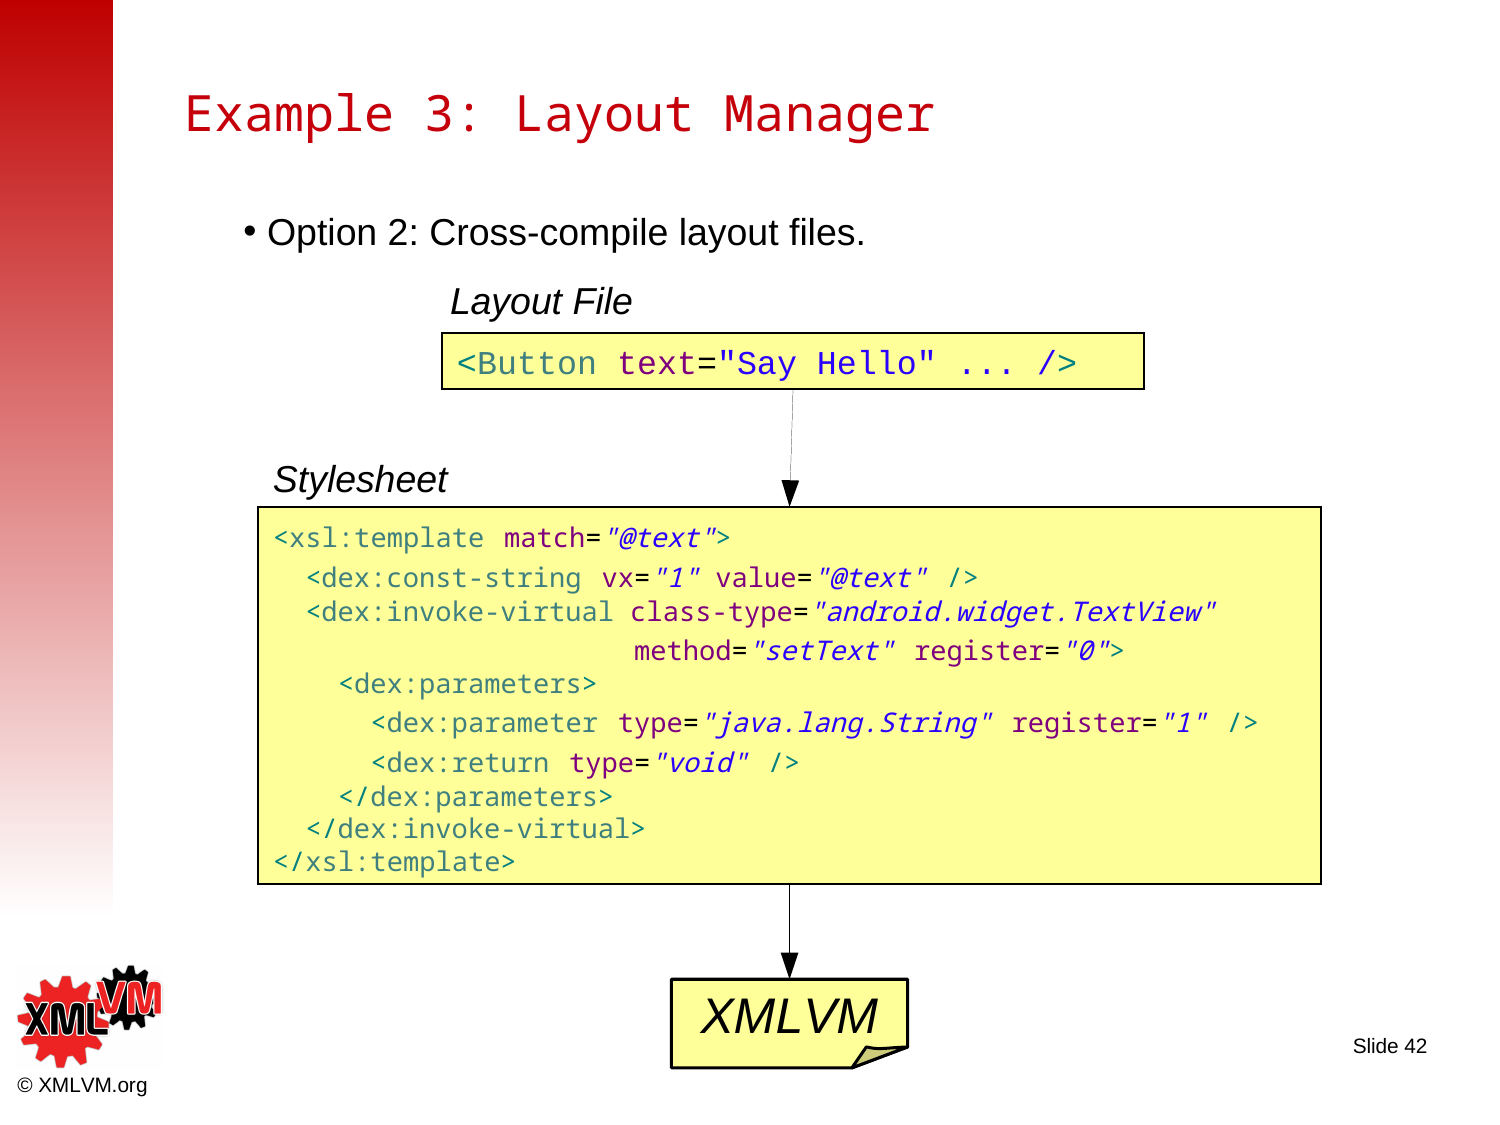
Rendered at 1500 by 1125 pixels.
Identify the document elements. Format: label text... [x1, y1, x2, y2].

title Example 3: Layout Manager [170, 52, 1447, 178]
text_box Option 2: Cross-compile layout files. [228, 200, 883, 261]
picture [16, 964, 164, 1069]
text_box <Button text="Say Hello" ... /> [442, 333, 1144, 389]
text_box XMLVM [671, 979, 908, 1068]
text_box Stylesheet [258, 447, 463, 508]
text_box <xsl:template match="@text"> <dex:const-string vx="1" value="@text" /> <dex:invoke-virtual class-type="android.widget.TextView" method="setText" register="0"> <dex:parameters> <dex:parameter type="java.lang.String" register="1" /> <dex:return type="void" /> </dex:parameters> </dex:invoke-virtual> </xsl:template> [258, 506, 1322, 885]
text_box Layout File [435, 269, 666, 330]
